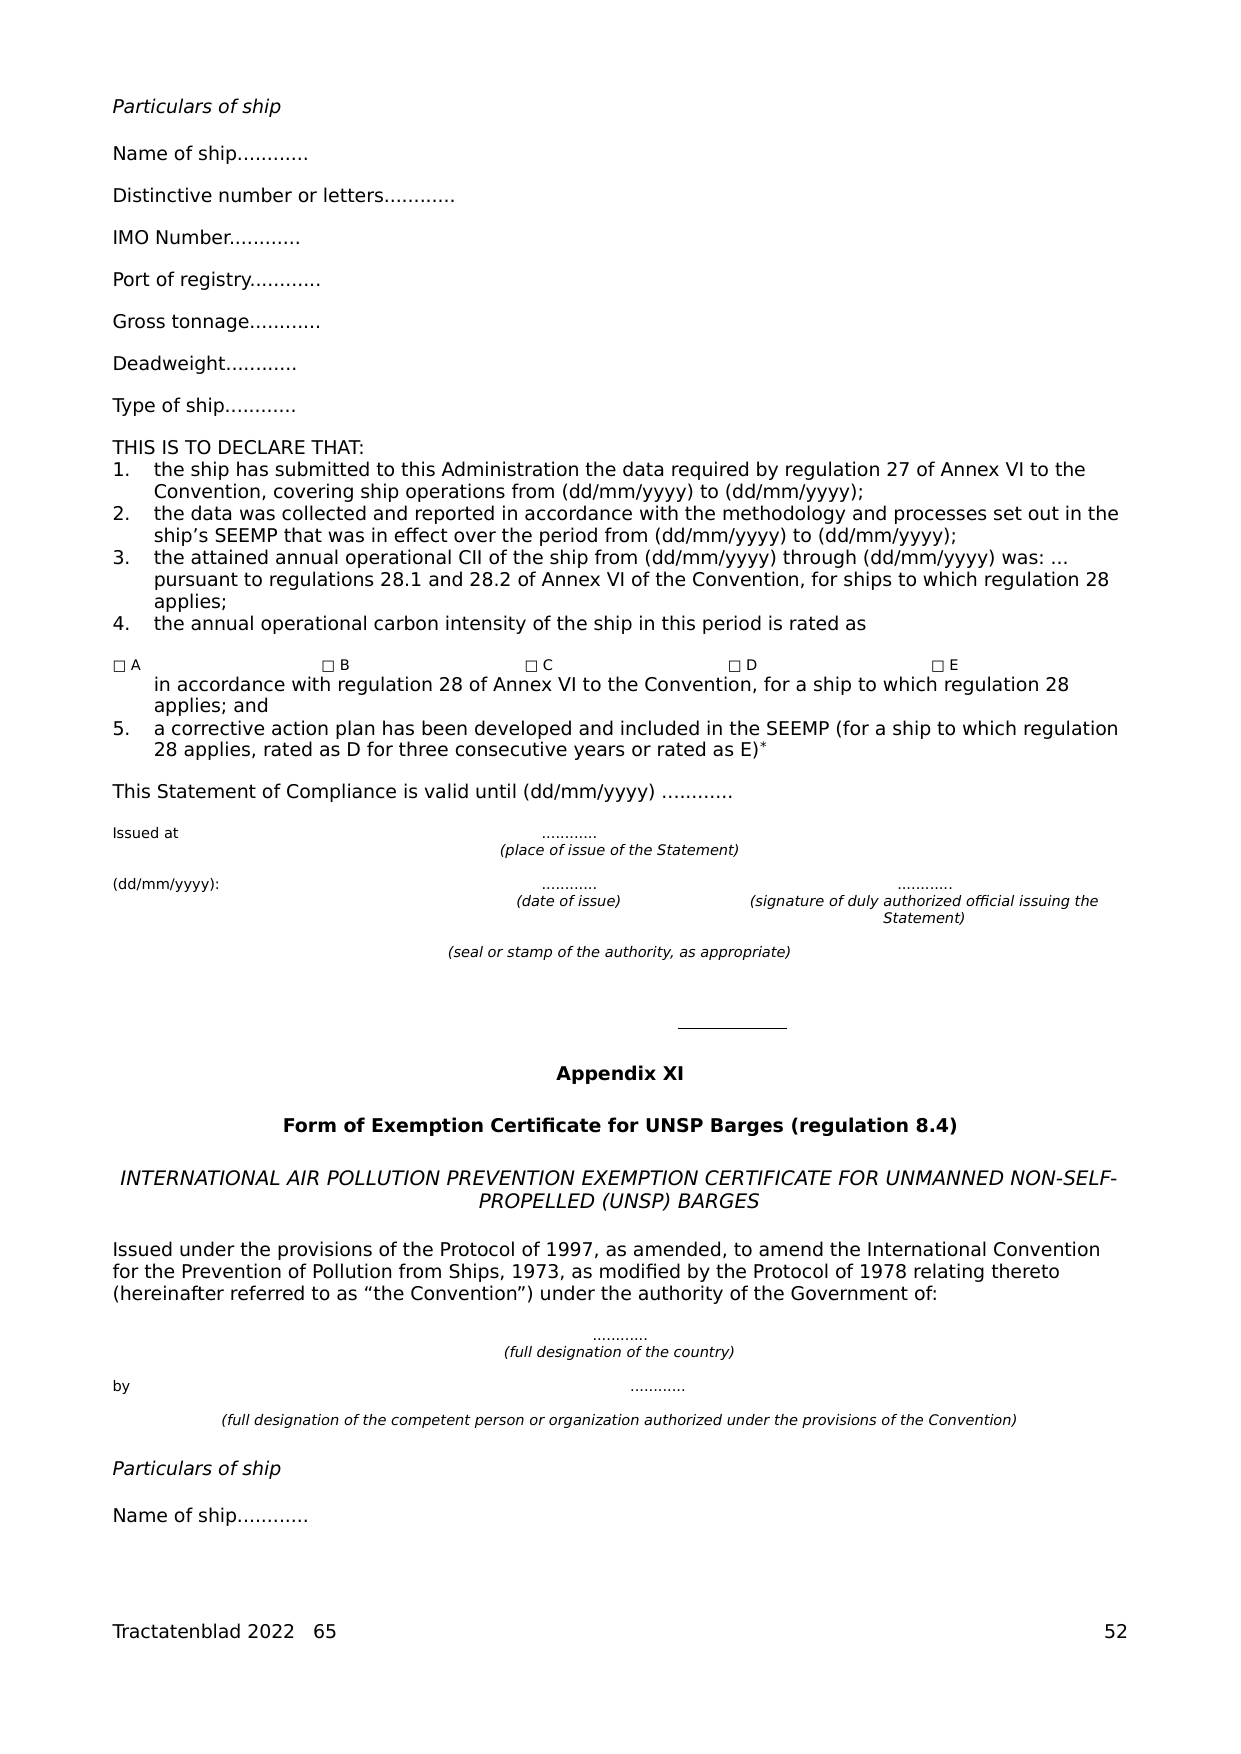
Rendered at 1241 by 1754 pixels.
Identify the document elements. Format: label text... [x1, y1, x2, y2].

subtitle Appendix XI [112, 1063, 1128, 1085]
table_cell [112, 1360, 187, 1377]
subtitle Particulars of ship [112, 96, 1128, 118]
text 3. the attained annual operational CII of the ship from (dd/mm/yyyy) through (dd/mm/yyyy) was: ... pursuant to regulations 28.1 and 28.2 of Annex VI of the Convention, for ships to which regulation 28 applies; [112, 547, 1128, 613]
table_cell [188, 1394, 1128, 1411]
text Name of ship............ [112, 1505, 1128, 1527]
table_header ............ [112, 1326, 1128, 1343]
text 1. the ship has submitted to this Administration the data required by regulation 27 of Annex VI to the Convention, covering ship operations from (dd/mm/yyyy) to (dd/mm/yyyy); [112, 459, 1128, 503]
subtitle Particulars of ship [112, 1458, 1128, 1480]
text Type of ship............ [112, 395, 1128, 417]
subtitle INTERNATIONAL AIR POLLUTION PREVENTION EXEMPTION CERTIFICATE FOR UNMANNED NON-SELF-PROPELLED (UNSP) BARGES [112, 1167, 1128, 1214]
table_cell (signature of duly authorized official issuing the Statement) [722, 893, 1128, 927]
text Distinctive number or letters............ [112, 185, 1128, 207]
text Issued under the provisions of the Protocol of 1997, as amended, to amend the International Convention for the Prevention of Pollution from Ships, 1973, as modified by the Protocol of 1978 relating thereto (hereinafter referred to as “the Convention”) under the authority of the Government of: [112, 1239, 1128, 1304]
table_cell [112, 859, 417, 876]
table_cell ............ [188, 1378, 1128, 1394]
text 5. a corrective action plan has been developed and included in the SEEMP (for a ship to which regulation 28 applies, rated as D for three consecutive years or rated as E)* [112, 717, 1128, 761]
subtitle Form of Exemption Certificate for UNSP Barges (regulation 8.4) [112, 1115, 1128, 1137]
table_cell ............ [722, 876, 1128, 893]
text THIS IS TO DECLARE THAT: [112, 437, 1128, 459]
table_cell (place of issue of the Statement) [112, 842, 1128, 859]
table_header □ B [315, 656, 518, 673]
table_cell ............ [417, 876, 722, 893]
text Name of ship............ [112, 143, 1128, 165]
table_cell [722, 927, 1128, 944]
table_cell (seal or stamp of the authority, as appropriate) [112, 944, 1128, 961]
table_cell (dd/mm/yyyy): [112, 876, 417, 893]
table_cell [112, 893, 417, 927]
table_cell by [112, 1378, 187, 1394]
table_cell (date of issue) [417, 893, 722, 927]
text 4. the annual operational carbon intensity of the ship in this period is rated as [112, 613, 1128, 634]
table_cell [417, 859, 722, 876]
table_cell (full designation of the competent person or organization authorized under the provisions of the Convention) [112, 1411, 1128, 1428]
table_cell [417, 927, 722, 944]
table_header □ D [722, 656, 925, 673]
table_cell [188, 1360, 1128, 1377]
table_cell [722, 859, 1128, 876]
text 2. the data was collected and reported in accordance with the methodology and processes set out in the ship’s SEEMP that was in effect over the period from (dd/mm/yyyy) to (dd/mm/yyyy); [112, 503, 1128, 547]
table_header [722, 825, 1128, 842]
text This Statement of Compliance is valid until (dd/mm/yyyy) ............ [112, 781, 1128, 803]
text Port of registry............ [112, 269, 1128, 291]
table_cell (full designation of the country) [112, 1344, 1128, 1360]
table_header □ C [519, 656, 722, 673]
table_header □ E [925, 656, 1128, 673]
table_cell [112, 927, 417, 944]
table_header ............ [417, 825, 722, 842]
text in accordance with regulation 28 of Annex VI to the Convention, for a ship to which regulation 28 applies; and [153, 673, 1128, 717]
table_cell [112, 1394, 187, 1411]
table_header □ A [112, 656, 315, 673]
text IMO Number............ [112, 227, 1128, 249]
text Deadweight............ [112, 353, 1128, 375]
table_header Issued at [112, 825, 417, 842]
text Gross tonnage............ [112, 311, 1128, 333]
